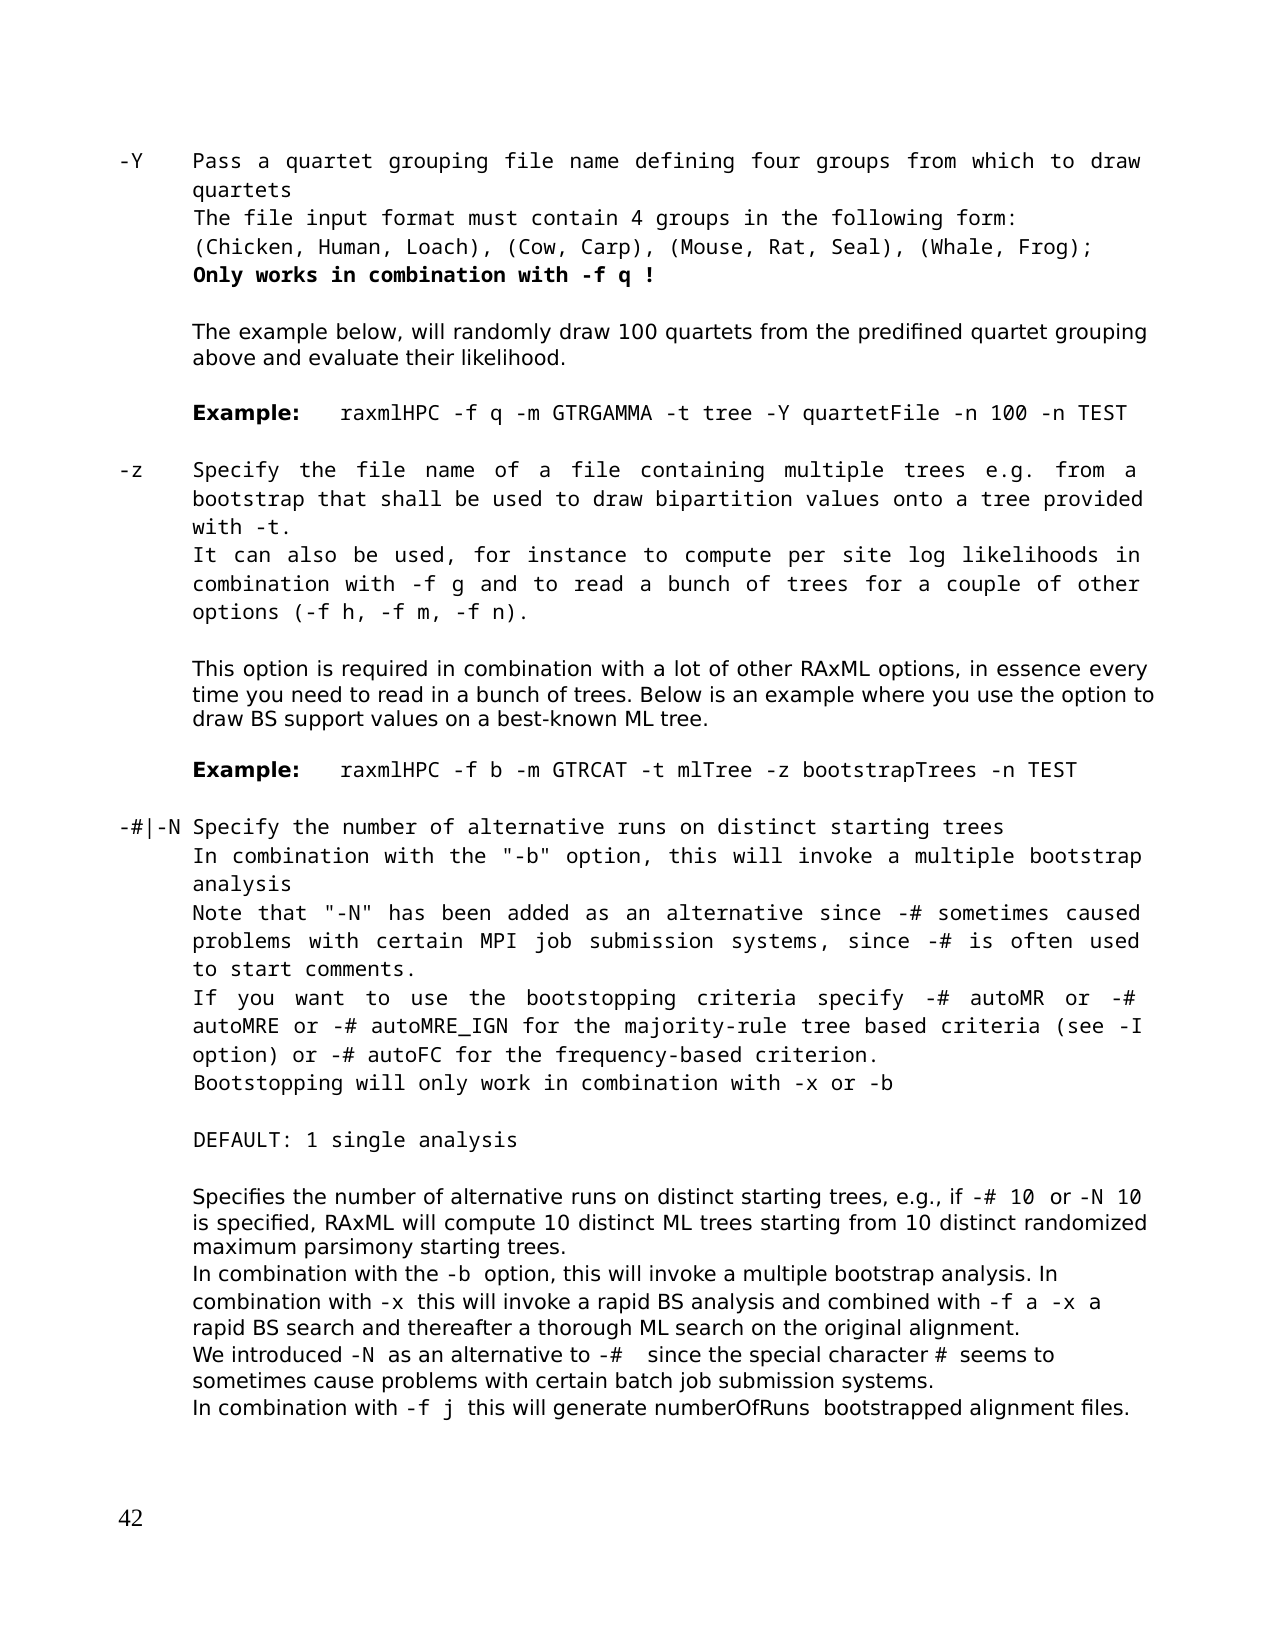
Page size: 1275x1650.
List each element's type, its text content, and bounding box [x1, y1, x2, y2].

text Example: raxmlHPC -f q -m GTRGAMMA -t tree -Y quartetFile -n 100 -n TEST [118, 398, 1157, 427]
text Only works in combination with -f q ! [118, 260, 1157, 289]
text (Chicken, Human, Loach), (Cow, Carp), (Mouse, Rat, Seal), (Whale, Frog); [118, 232, 1157, 260]
text -z Specify the file name of a file containing multiple trees e.g. from a bootstrap that shall be used to draw bipartition values onto a tree provided with -t. [118, 455, 1157, 541]
text This option is required in combination with a lot of other RAxML options, in essence every time you need to read in a bunch of trees. Below is an example where you use the option to draw BS support values on a best-known ML tree. [118, 654, 1157, 731]
text The example below, will randomly draw 100 quartets from the predifined quartet grouping above and evaluate their likelihood. [118, 317, 1157, 370]
text -Y Pass a quartet grouping file name defining four groups from which to draw quartets [118, 147, 1157, 203]
text -#|-N Specify the number of alternative runs on distinct starting trees [118, 812, 1157, 841]
text The file input format must contain 4 groups in the following form: [118, 203, 1157, 232]
text Bootstopping will only work in combination with -x or -b [118, 1068, 1157, 1097]
text Note that "-N" has been added as an alternative since -# sometimes caused problems with certain MPI job submission systems, since -# is often used to start comments. [118, 898, 1157, 983]
text If you want to use the bootstopping criteria specify -# autoMR or -# autoMRE or -# autoMRE_IGN for the majority-rule tree based criteria (see -I option) or -# autoFC for the frequency-based criterion. [118, 983, 1157, 1068]
text In combination with the "-b" option, this will invoke a multiple bootstrap analysis [118, 841, 1157, 898]
text Example: raxmlHPC -f b -m GTRCAT -t mlTree -z bootstrapTrees -n TEST [118, 756, 1157, 784]
text It can also be used, for instance to compute per site log likelihoods in combination with -f g and to read a bunch of trees for a couple of other options (-f h, -f m, -f n). [118, 541, 1157, 626]
text In combination with the -b option, this will invoke a multiple bootstrap analysis. In combination with -x this will invoke a rapid BS analysis and combined with -f a -x a rapid BS search and thereafter a thorough ML search on the original alignment. [118, 1259, 1157, 1340]
text We introduced -N as an alternative to -# since the special character # seems to sometimes cause problems with certain batch job submission systems. [118, 1340, 1157, 1393]
text DEFAULT: 1 single analysis [118, 1125, 1157, 1154]
text Specifies the number of alternative runs on distinct starting trees, e.g., if -# 10 or -N 10 is specified, RAxML will compute 10 distinct ML trees starting from 10 distinct randomized maximum parsimony starting trees. [118, 1182, 1157, 1259]
text In combination with -f j this will generate numberOfRuns bootstrapped alignment files. [118, 1393, 1157, 1421]
